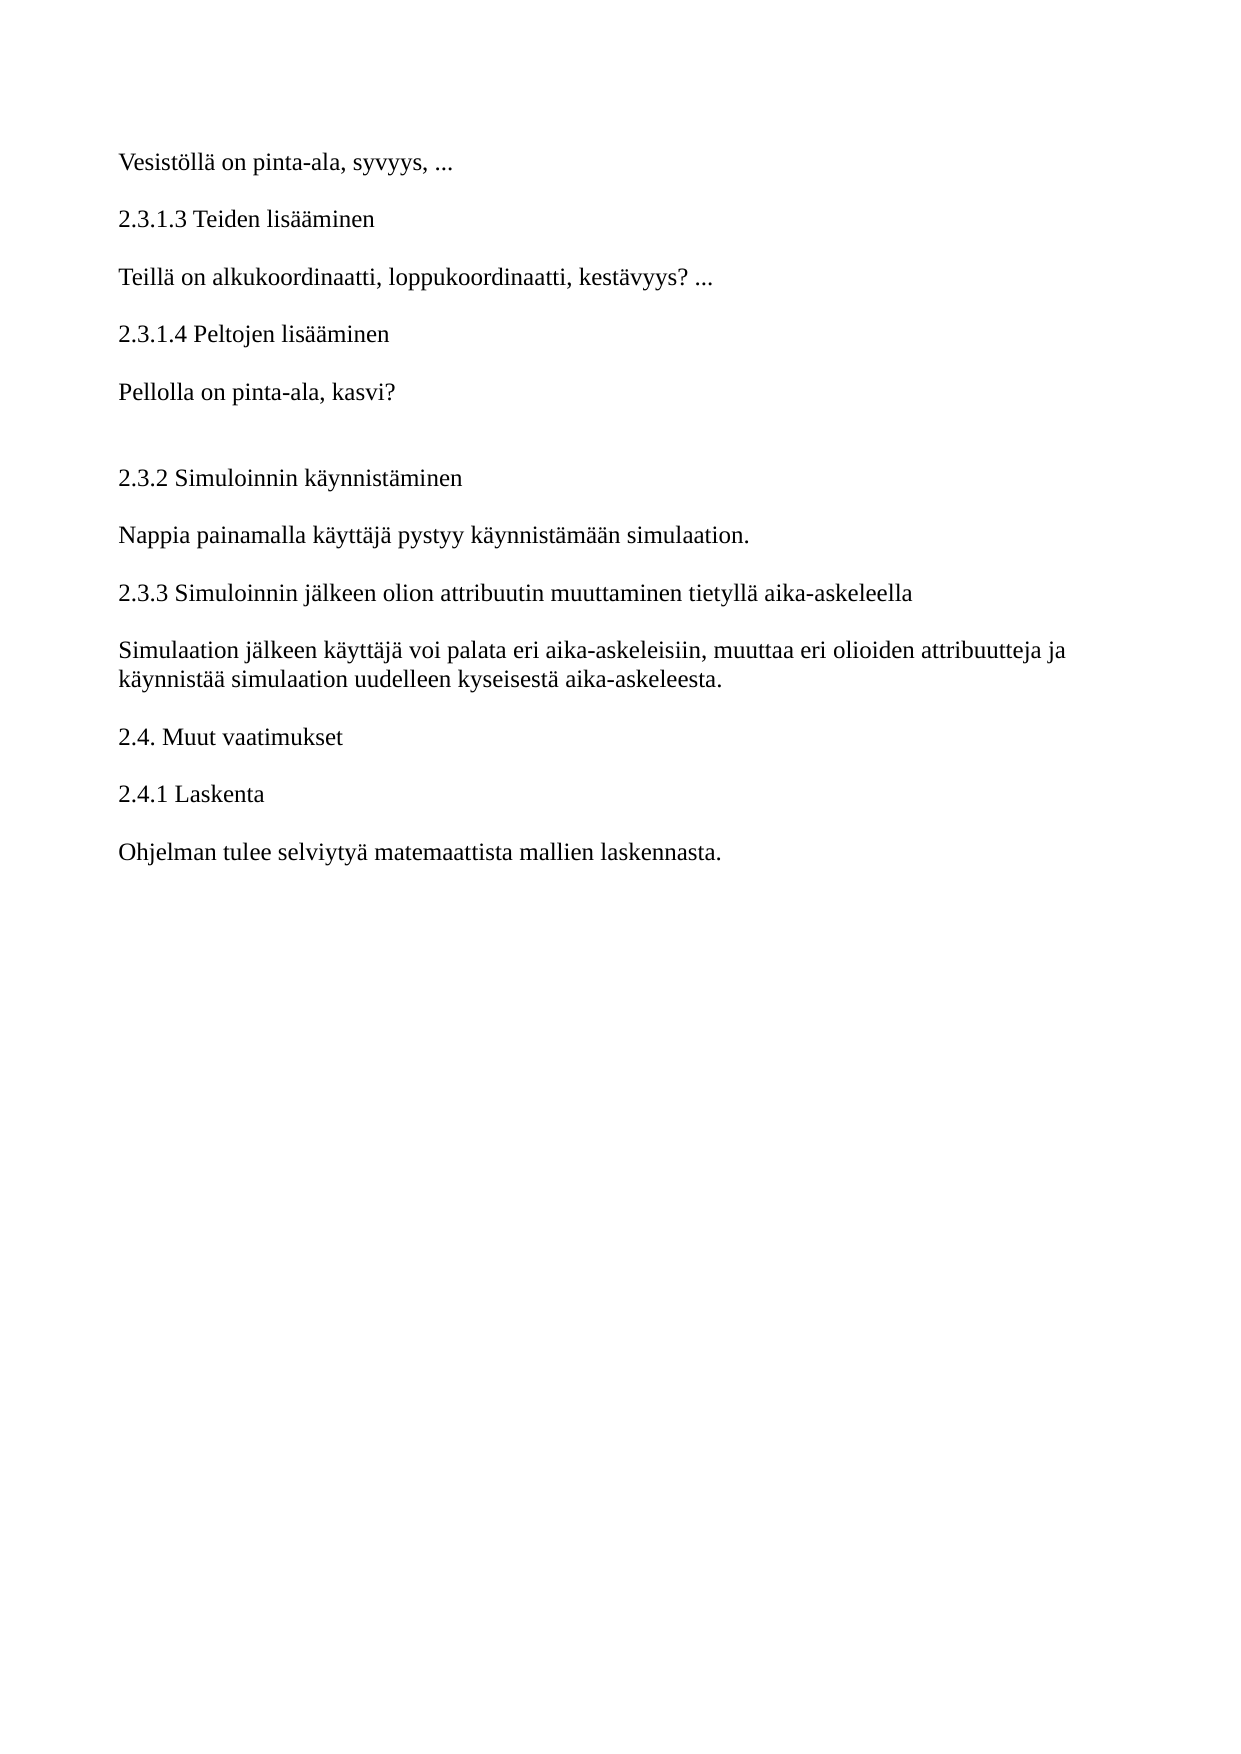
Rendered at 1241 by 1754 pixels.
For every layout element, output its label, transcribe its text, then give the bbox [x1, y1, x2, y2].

text Nappia painamalla käyttäjä pystyy käynnistämään simulaation. [118, 521, 1122, 549]
text 2.3.1.3 Teiden lisääminen [118, 204, 1122, 233]
text Pellolla on pinta-ala, kasvi? [118, 377, 1122, 406]
text Ohjelman tulee selviytyä matemaattista mallien laskennasta. [118, 837, 1122, 866]
text 2.4.1 Laskenta [118, 779, 1122, 808]
text Teillä on alkukoordinaatti, loppukoordinaatti, kestävyys? ... [118, 262, 1122, 291]
text 2.3.1.4 Peltojen lisääminen [118, 319, 1122, 348]
text 2.3.3 Simuloinnin jälkeen olion attribuutin muuttaminen tietyllä aika-askeleella [118, 578, 1122, 607]
text Simulaation jälkeen käyttäjä voi palata eri aika-askeleisiin, muuttaa eri olioiden attribuutteja ja käynnistää simulaation uudelleen kyseisestä aika-askeleesta. [118, 636, 1122, 693]
text 2.3.2 Simuloinnin käynnistäminen [118, 463, 1122, 492]
text Vesistöllä on pinta-ala, syvyys, ... [118, 147, 1122, 176]
text 2.4. Muut vaatimukset [118, 722, 1122, 751]
